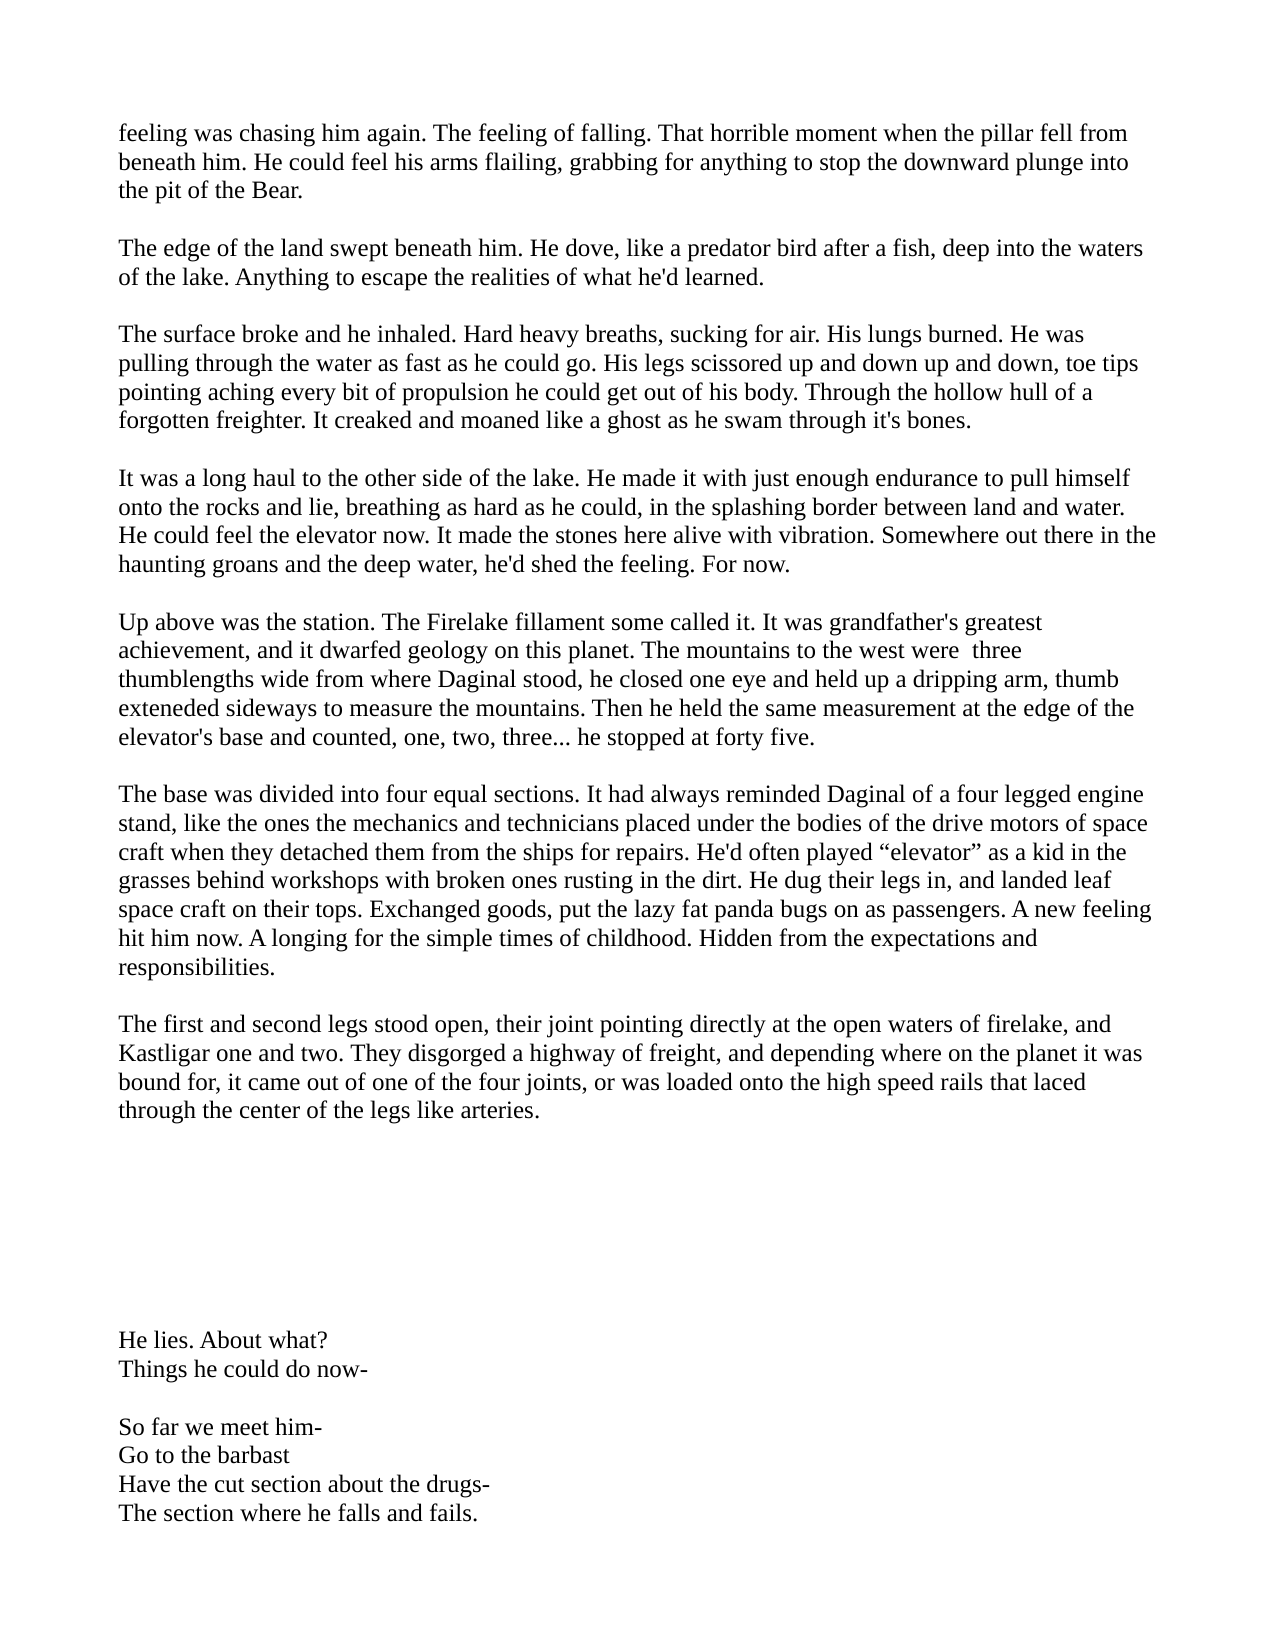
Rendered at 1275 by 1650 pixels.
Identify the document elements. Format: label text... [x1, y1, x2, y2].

text Have the cut section about the drugs- [118, 1469, 1157, 1498]
text The first and second legs stood open, their joint pointing directly at the open waters of firelake, and Kastligar one and two. They disgorged a highway of freight, and depending where on the planet it was bound for, it came out of one of the four joints, or was loaded onto the high speed rails that laced through the center of the legs like arteries. [118, 1009, 1157, 1124]
text feeling was chasing him again. The feeling of falling. That horrible moment when the pillar fell from beneath him. He could feel his arms flailing, grabbing for anything to stop the downward plunge into the pit of the Bear. [118, 118, 1157, 204]
text The section where he falls and fails. [118, 1498, 1157, 1527]
text The edge of the land swept beneath him. He dove, like a predator bird after a fish, deep into the waters of the lake. Anything to escape the realities of what he'd learned. [118, 233, 1157, 291]
text The surface broke and he inhaled. Hard heavy breaths, sucking for air. His lungs burned. He was pulling through the water as fast as he could go. His legs scissored up and down up and down, toe tips pointing aching every bit of propulsion he could get out of his body. Through the hollow hull of a forgotten freighter. It creaked and moaned like a ghost as he swam through it's bones. [118, 319, 1157, 434]
text It was a long haul to the other side of the lake. He made it with just enough endurance to pull himself onto the rocks and lie, breathing as hard as he could, in the splashing border between land and water. He could feel the elevator now. It made the stones here alive with vibration. Somewhere out there in the haunting groans and the deep water, he'd shed the feeling. For now. [118, 463, 1157, 578]
text Up above was the station. The Firelake fillament some called it. It was grandfather's greatest achievement, and it dwarfed geology on this planet. The mountains to the west were three thumblengths wide from where Daginal stood, he closed one eye and held up a dripping arm, thumb exteneded sideways to measure the mountains. Then he held the same measurement at the edge of the elevator's base and counted, one, two, three... he stopped at forty five. [118, 607, 1157, 751]
text So far we meet him- [118, 1412, 1157, 1441]
text Go to the barbast [118, 1441, 1157, 1469]
text The base was divided into four equal sections. It had always reminded Daginal of a four legged engine stand, like the ones the mechanics and technicians placed under the bodies of the drive motors of space craft when they detached them from the ships for repairs. He'd often played “elevator” as a kid in the grasses behind workshops with broken ones rusting in the dirt. He dug their legs in, and landed leaf space craft on their tops. Exchanged goods, put the lazy fat panda bugs on as passengers. A new feeling hit him now. A longing for the simple times of childhood. Hidden from the expectations and responsibilities. [118, 779, 1157, 981]
text He lies. About what? Things he could do now- [118, 1326, 1157, 1383]
